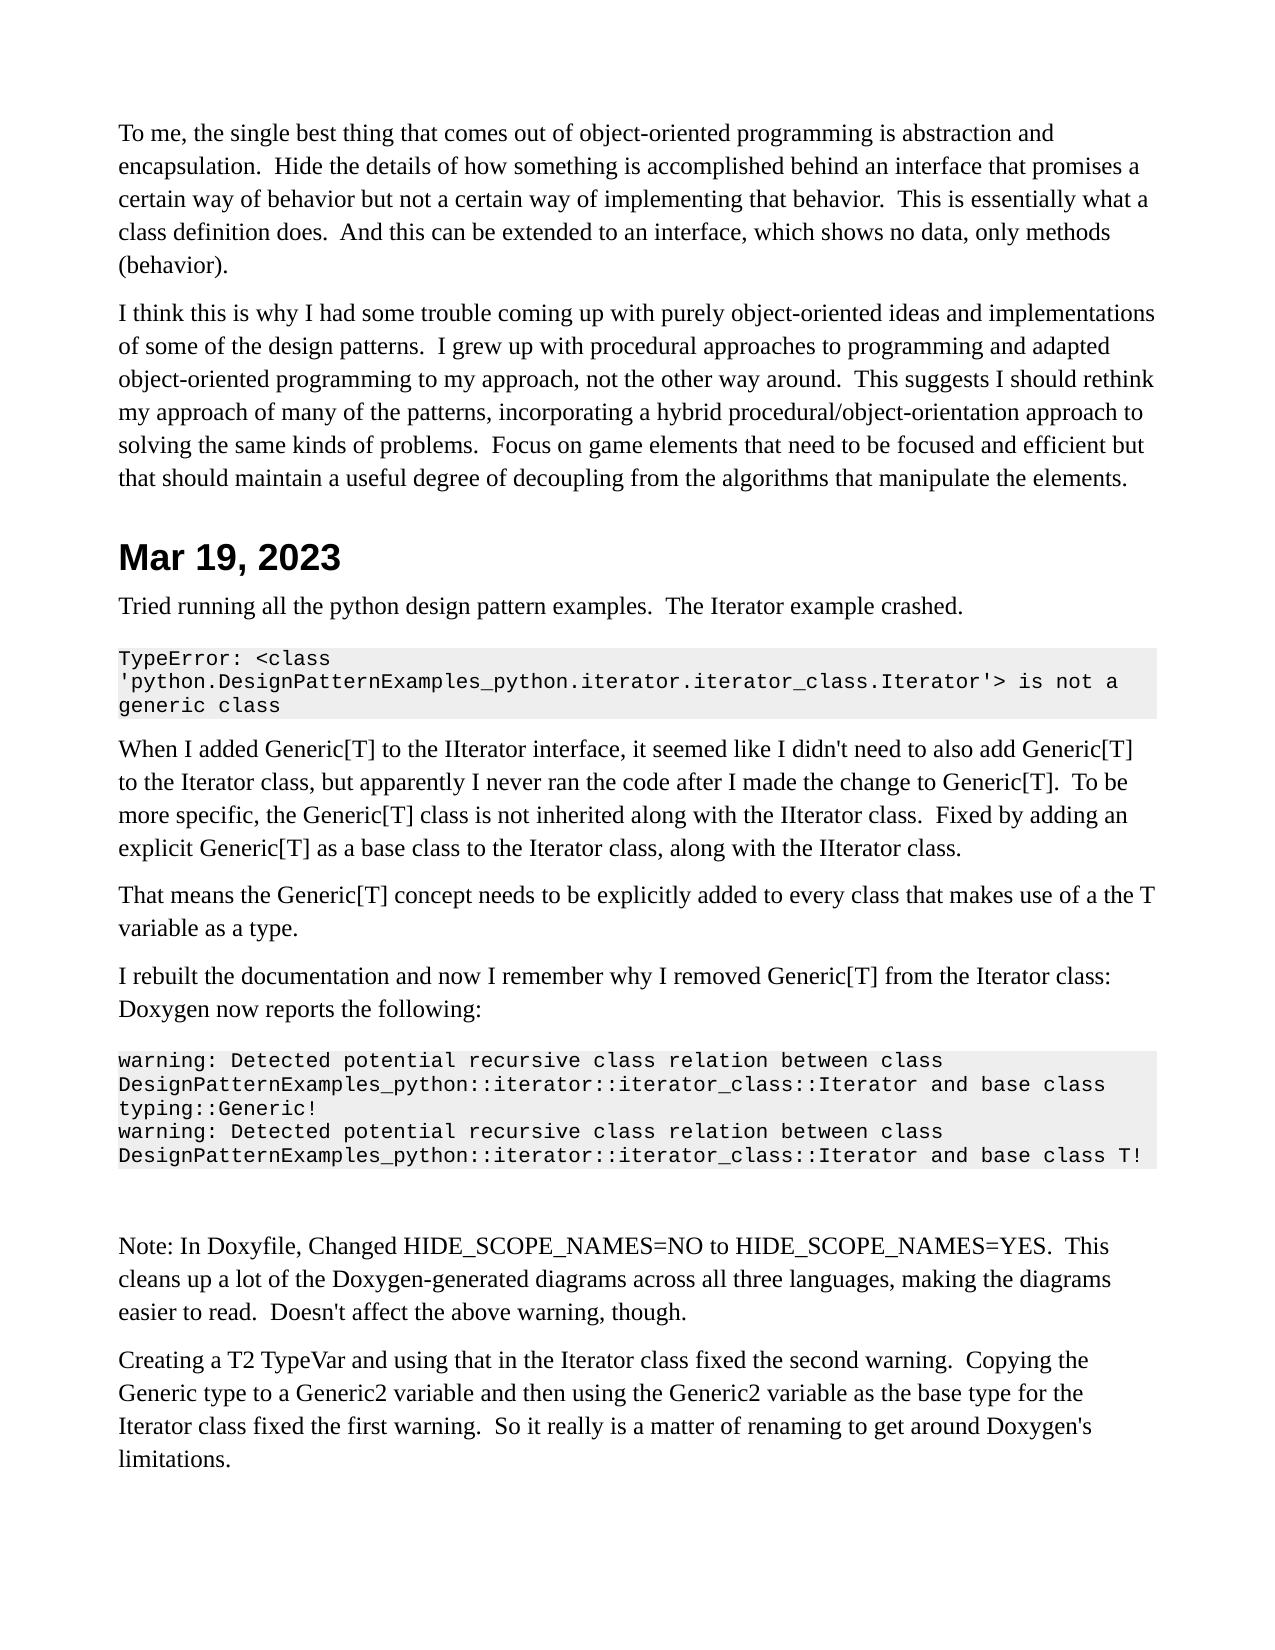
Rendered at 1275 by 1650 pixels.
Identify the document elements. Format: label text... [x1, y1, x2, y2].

subtitle Mar 19, 2023 [118, 536, 1157, 579]
text To me, the single best thing that comes out of object-oriented programming is abstraction and encapsulation. Hide the details of how something is accomplished behind an interface that promises a certain way of behavior but not a certain way of implementing that behavior. This is essentially what a class definition does. And this can be extended to an interface, which shows no data, only methods (behavior). [118, 118, 1157, 279]
text When I added Generic[T] to the IIterator interface, it seemed like I didn't need to also add Generic[T] to the Iterator class, but apparently I never ran the code after I made the change to Generic[T]. To be more specific, the Generic[T] class is not inherited along with the IIterator class. Fixed by adding an explicit Generic[T] as a base class to the Iterator class, along with the IIterator class. [118, 734, 1157, 861]
text Creating a T2 TypeVar and using that in the Iterator class fixed the second warning. Copying the Generic type to a Generic2 variable and then using the Generic2 variable as the base type for the Iterator class fixed the first warning. So it really is a matter of renaming to get around Doxygen's limitations. [118, 1345, 1157, 1473]
text That means the Generic[T] concept needs to be explicitly added to every class that makes use of a the T variable as a type. [118, 880, 1157, 942]
text I rebuilt the documentation and now I remember why I removed Generic[T] from the Iterator class: Doxygen now reports the following: [118, 961, 1157, 1023]
text I think this is why I had some trouble coming up with purely object-oriented ideas and implementations of some of the design patterns. I grew up with procedural approaches to programming and adapted object-oriented programming to my approach, not the other way around. This suggests I should rethink my approach of many of the patterns, incorporating a hybrid procedural/object-orientation approach to solving the same kinds of problems. Focus on game elements that need to be focused and efficient but that should maintain a useful degree of decoupling from the algorithms that manipulate the elements. [118, 298, 1157, 492]
text Tried running all the python design pattern examples. The Iterator example crashed. [118, 591, 1157, 620]
text warning: Detected potential recursive class relation between class DesignPatternExamples_python::iterator::iterator_class::Iterator and base class T! [118, 1121, 1157, 1169]
text Note: In Doxyfile, Changed HIDE_SCOPE_NAMES=NO to HIDE_SCOPE_NAMES=YES. This cleans up a lot of the Doxygen-generated diagrams across all three languages, making the diagrams easier to read. Doesn't affect the above warning, though. [118, 1231, 1157, 1326]
text TypeError: <class 'python.DesignPatternExamples_python.iterator.iterator_class.Iterator'> is not a generic class [118, 648, 1157, 719]
text warning: Detected potential recursive class relation between class DesignPatternExamples_python::iterator::iterator_class::Iterator and base class typing::Generic! [118, 1051, 1157, 1121]
